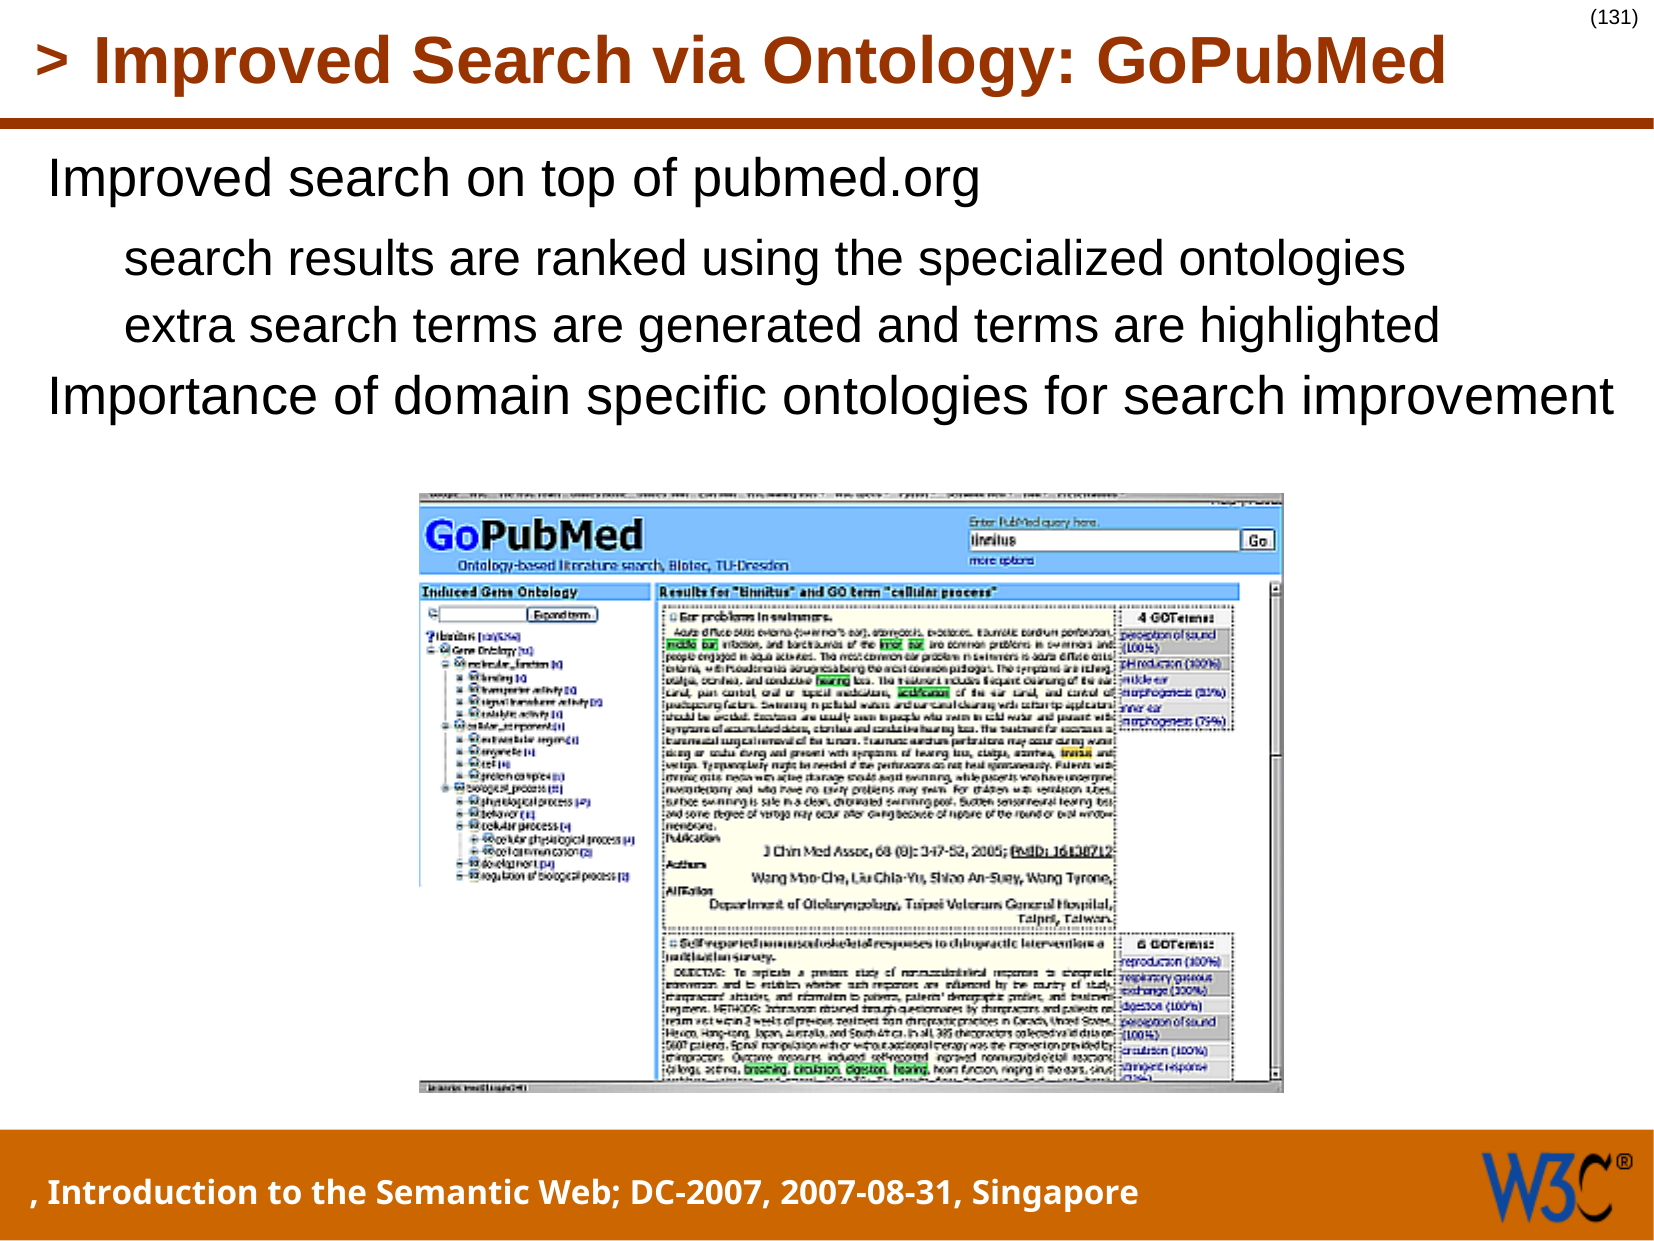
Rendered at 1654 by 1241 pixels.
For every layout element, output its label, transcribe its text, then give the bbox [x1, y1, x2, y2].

title Improved Search via Ontology: GoPubMed [93, 7, 1493, 111]
picture [1477, 1149, 1639, 1228]
list Improved search on top of pubmed.org search results are ranked using the specialized ontologies extra search terms are generated and terms are highlighted Importance of domain specific ontologies for search improvement [29, 147, 1624, 532]
picture [419, 493, 1284, 1093]
